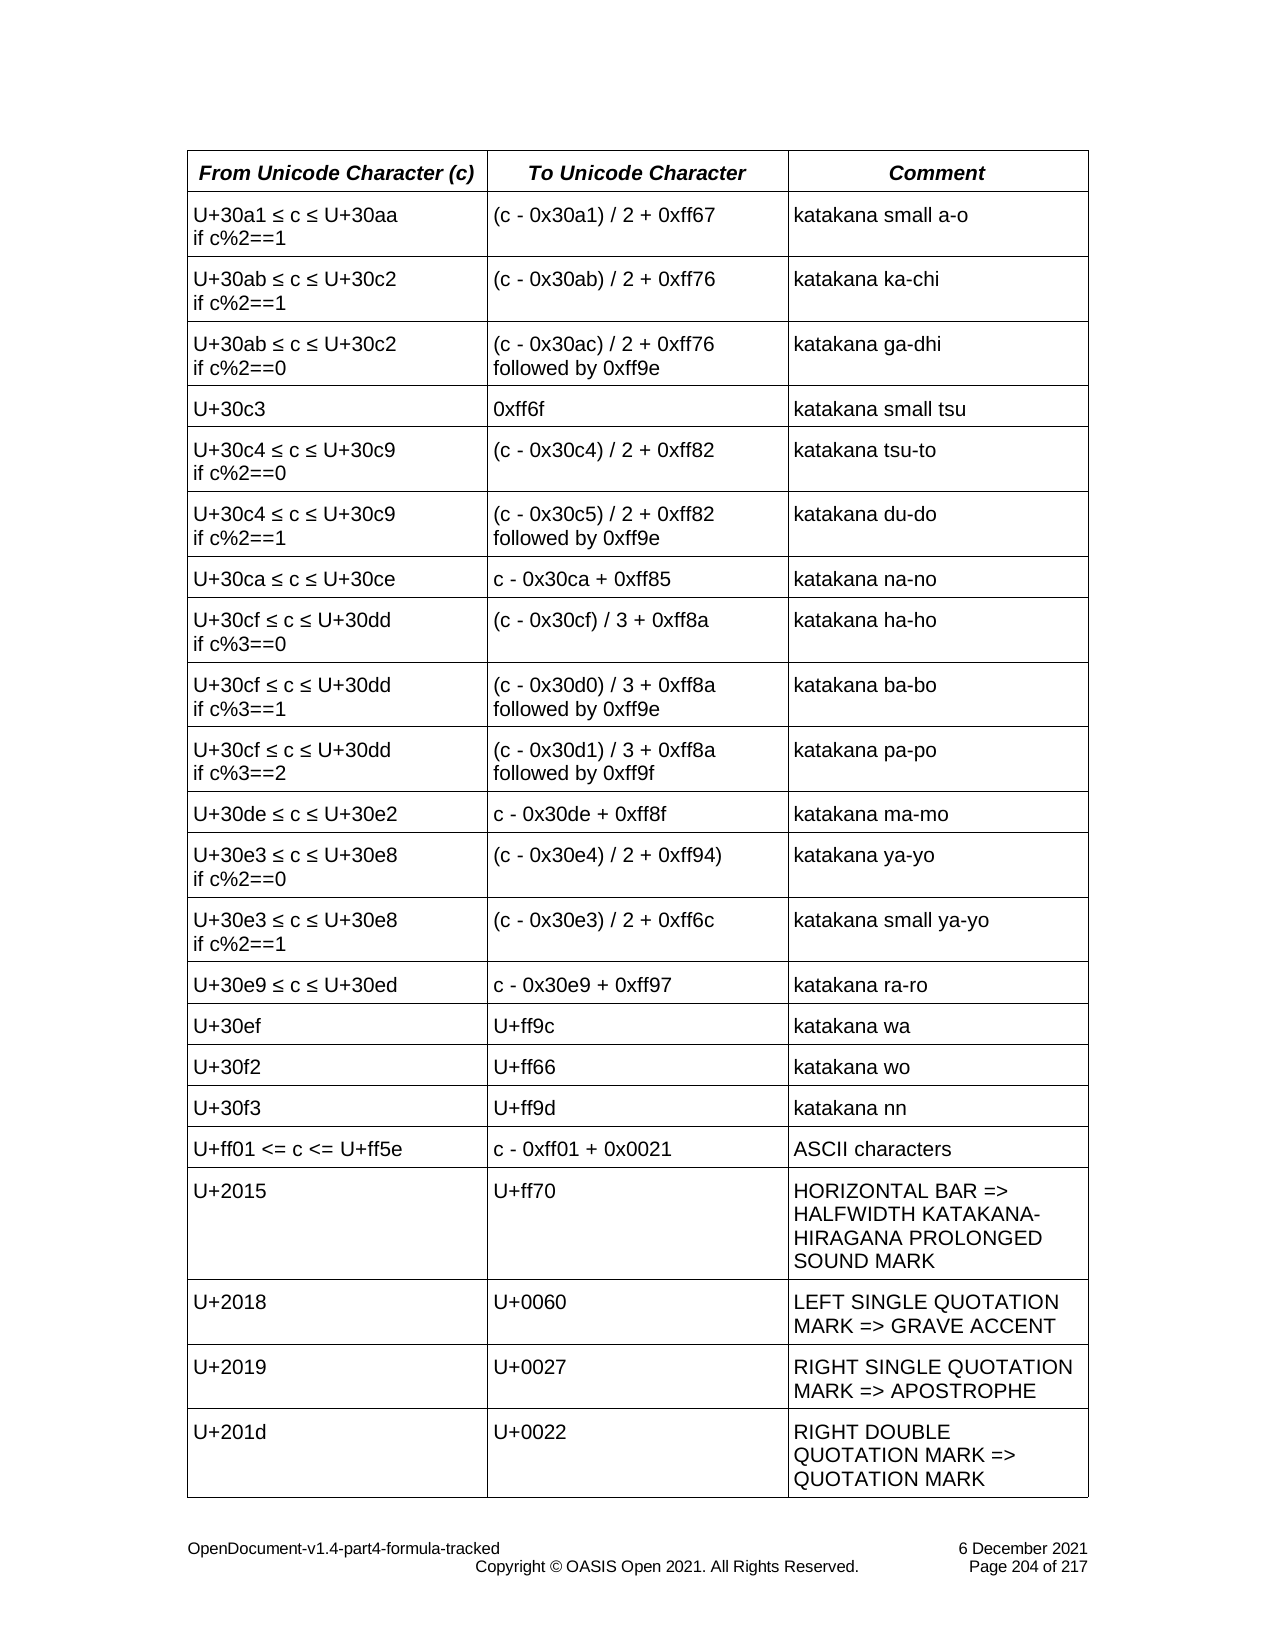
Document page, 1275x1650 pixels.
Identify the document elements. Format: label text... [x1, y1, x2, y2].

table_cell katakana tsu-to [789, 427, 1088, 491]
table_cell U+30ab ≤ c ≤ U+30c2 if c%2==1 [188, 257, 487, 321]
table_cell (c - 0x30e4) / 2 + 0xff94) [488, 833, 788, 897]
table_cell U+ff70 [488, 1168, 788, 1279]
table_cell katakana small ya-yo [789, 898, 1088, 961]
table_cell U+0027 [488, 1345, 788, 1408]
table_cell U+0022 [488, 1409, 788, 1497]
table_cell U+30ab ≤ c ≤ U+30c2 if c%2==0 [188, 322, 487, 385]
table_cell U+30c4 ≤ c ≤ U+30c9 if c%2==0 [188, 427, 487, 491]
table_cell RIGHT DOUBLE QUOTATION MARK => QUOTATION MARK [789, 1409, 1088, 1497]
table_cell U+30a1 ≤ c ≤ U+30aa if c%2==1 [188, 192, 487, 256]
table_cell U+30c4 ≤ c ≤ U+30c9 if c%2==1 [188, 492, 487, 556]
table_cell katakana na-no [789, 557, 1088, 597]
table_cell katakana ma-mo [789, 792, 1088, 832]
table_cell LEFT SINGLE QUOTATION MARK => GRAVE ACCENT [789, 1280, 1088, 1344]
table_cell U+ff66 [488, 1045, 788, 1085]
table_cell katakana ka-chi [789, 257, 1088, 321]
table_cell U+ff9d [488, 1086, 788, 1126]
table_cell katakana nn [789, 1086, 1088, 1126]
table_cell U+30cf ≤ c ≤ U+30dd if c%3==0 [188, 598, 487, 662]
table_cell (c - 0x30ab) / 2 + 0xff76 [488, 257, 788, 321]
table_cell katakana wo [789, 1045, 1088, 1085]
table_cell katakana small tsu [789, 386, 1088, 426]
table_cell katakana du-do [789, 492, 1088, 556]
table_cell (c - 0x30ac) / 2 + 0xff76 followed by 0xff9e [488, 322, 788, 385]
table_cell (c - 0x30a1) / 2 + 0xff67 [488, 192, 788, 256]
table_cell katakana ha-ho [789, 598, 1088, 662]
table_cell katakana wa [789, 1004, 1088, 1044]
table_cell c - 0xff01 + 0x0021 [488, 1127, 788, 1167]
table_cell U+ff01 <= c <= U+ff5e [188, 1127, 487, 1167]
table_cell U+30e3 ≤ c ≤ U+30e8 if c%2==1 [188, 898, 487, 961]
table_cell c - 0x30de + 0xff8f [488, 792, 788, 832]
table_cell (c - 0x30c5) / 2 + 0xff82 followed by 0xff9e [488, 492, 788, 556]
table_cell U+2015 [188, 1168, 487, 1279]
table_header Comment [789, 151, 1088, 191]
table_cell (c - 0x30d0) / 3 + 0xff8a followed by 0xff9e [488, 663, 788, 726]
table_cell U+2019 [188, 1345, 487, 1408]
table_cell c - 0x30ca + 0xff85 [488, 557, 788, 597]
table_cell U+2018 [188, 1280, 487, 1344]
table_cell RIGHT SINGLE QUOTATION MARK => APOSTROPHE [789, 1345, 1088, 1408]
table_header To Unicode Character [488, 151, 788, 191]
table_cell (c - 0x30d1) / 3 + 0xff8a followed by 0xff9f [488, 727, 788, 791]
table_cell HORIZONTAL BAR => HALFWIDTH KATAKANA-HIRAGANA PROLONGED SOUND MARK [789, 1168, 1088, 1279]
table_cell 0xff6f [488, 386, 788, 426]
table_cell U+30de ≤ c ≤ U+30e2 [188, 792, 487, 832]
table_cell (c - 0x30e3) / 2 + 0xff6c [488, 898, 788, 961]
table_header From Unicode Character (c) [188, 151, 487, 191]
table_cell katakana ga-dhi [789, 322, 1088, 385]
table_cell (c - 0x30c4) / 2 + 0xff82 [488, 427, 788, 491]
table_cell katakana ya-yo [789, 833, 1088, 897]
table_cell U+ff9c [488, 1004, 788, 1044]
table_cell katakana small a-o [789, 192, 1088, 256]
table_cell U+30ca ≤ c ≤ U+30ce [188, 557, 487, 597]
table_cell U+201d [188, 1409, 487, 1497]
table_cell U+30e9 ≤ c ≤ U+30ed [188, 962, 487, 1003]
table_cell katakana ba-bo [789, 663, 1088, 726]
table_cell U+30cf ≤ c ≤ U+30dd if c%3==1 [188, 663, 487, 726]
table_cell U+30cf ≤ c ≤ U+30dd if c%3==2 [188, 727, 487, 791]
table_cell U+30f2 [188, 1045, 487, 1085]
table_cell U+0060 [488, 1280, 788, 1344]
table_cell katakana pa-po [789, 727, 1088, 791]
table_cell U+30c3 [188, 386, 487, 426]
table_cell ASCII characters [789, 1127, 1088, 1167]
table_cell U+30ef [188, 1004, 487, 1044]
table_cell U+30f3 [188, 1086, 487, 1126]
table_cell U+30e3 ≤ c ≤ U+30e8 if c%2==0 [188, 833, 487, 897]
table_cell (c - 0x30cf) / 3 + 0xff8a [488, 598, 788, 662]
table_cell katakana ra-ro [789, 962, 1088, 1003]
table_cell c - 0x30e9 + 0xff97 [488, 962, 788, 1003]
